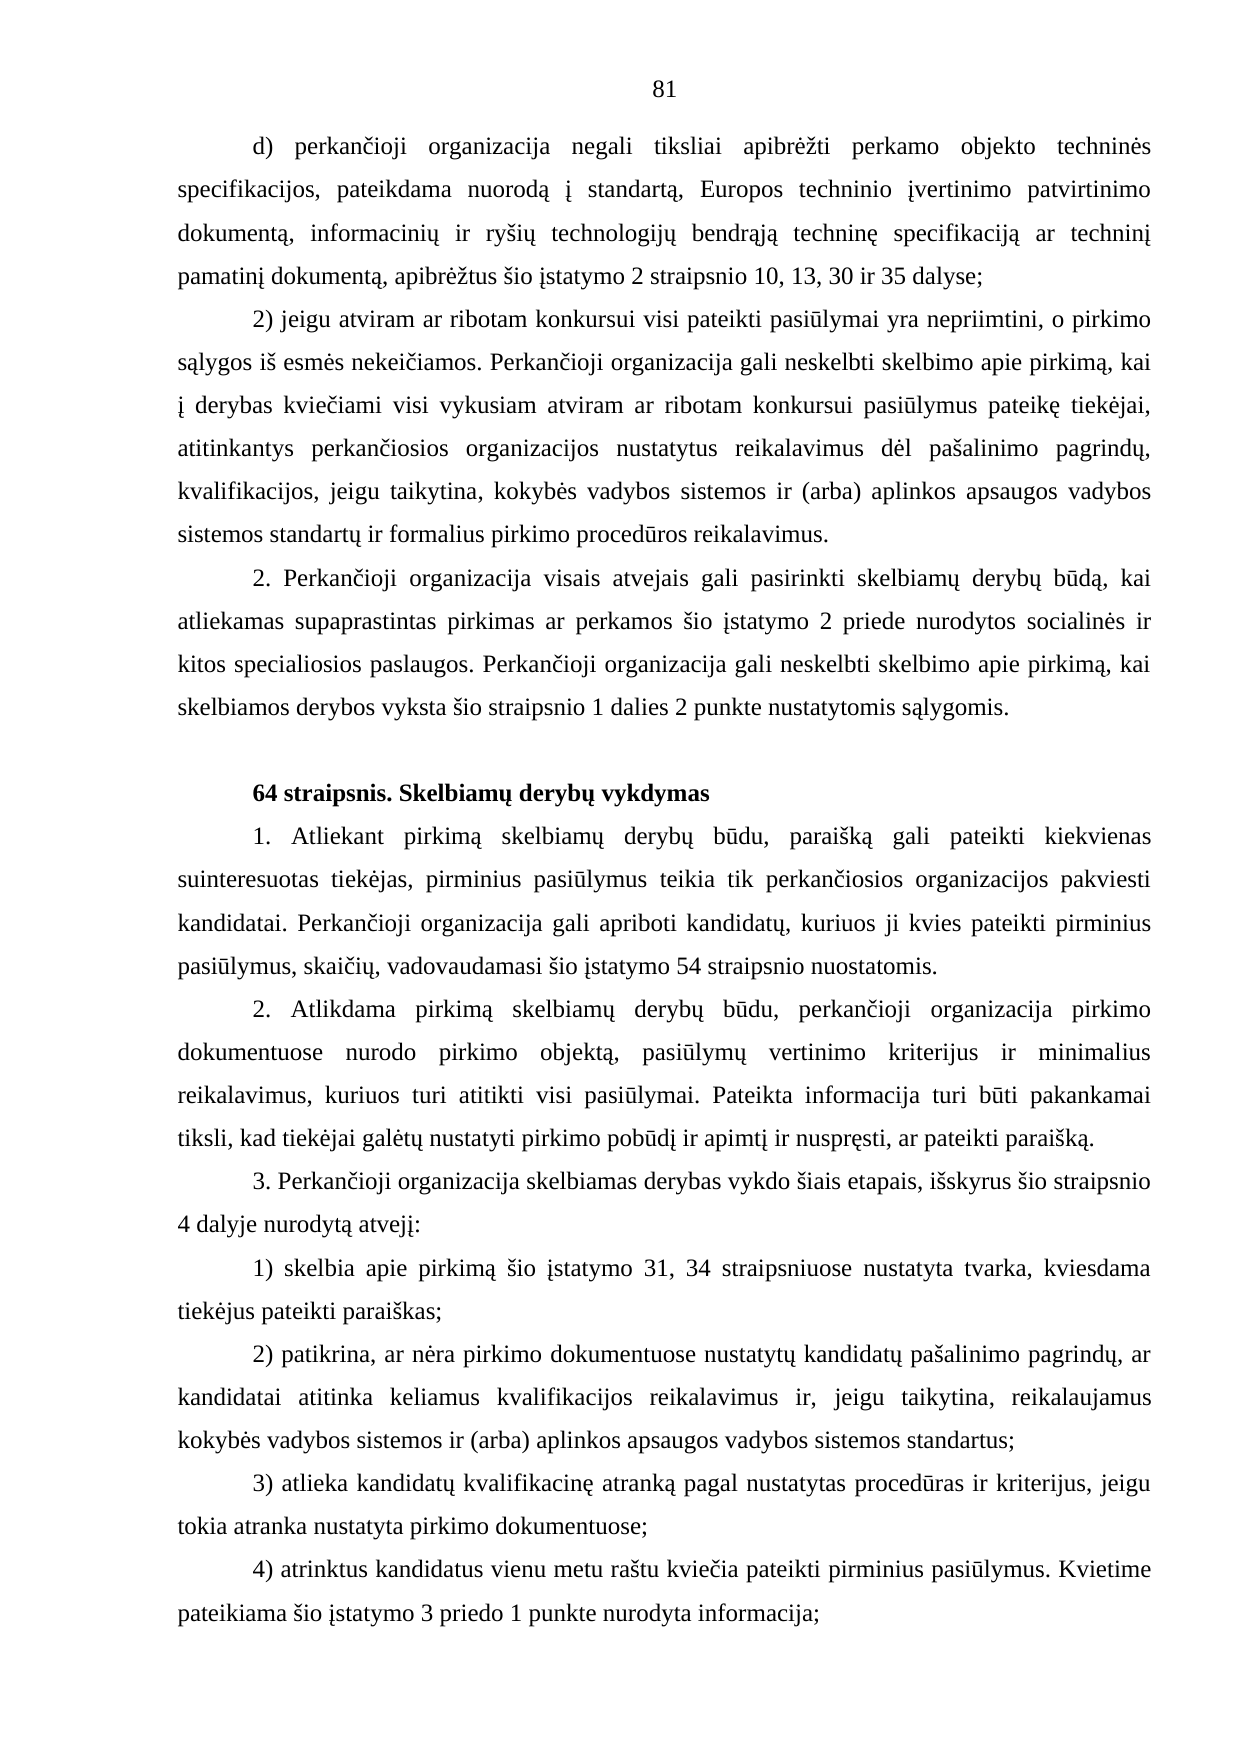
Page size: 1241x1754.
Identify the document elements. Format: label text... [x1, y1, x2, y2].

text 2. Atlikdama pirkimą skelbiamų derybų būdu, perkančioji organizacija pirkimo dokumentuose nurodo pirkimo objektą, pasiūlymų vertinimo kriterijus ir minimalius reikalavimus, kuriuos turi atitikti visi pasiūlymai. Pateikta informacija turi būti pakankamai tiksli, kad tiekėjai galėtų nustatyti pirkimo pobūdį ir apimtį ir nuspręsti, ar pateikti paraišką. [177, 994, 1152, 1152]
text 2) patikrina, ar nėra pirkimo dokumentuose nustatytų kandidatų pašalinimo pagrindų, ar kandidatai atitinka keliamus kvalifikacijos reikalavimus ir, jeigu taikytina, reikalaujamus kokybės vadybos sistemos ir (arba) aplinkos apsaugos vadybos sistemos standartus; [177, 1339, 1152, 1454]
text 64 straipsnis. Skelbiamų derybų vykdymas [177, 778, 1152, 807]
text d) perkančioji organizacija negali tiksliai apibrėžti perkamo objekto techninės specifikacijos, pateikdama nuorodą į standartą, Europos techninio įvertinimo patvirtinimo dokumentą, informacinių ir ryšių technologijų bendrąją techninę specifikaciją ar techninį pamatinį dokumentą, apibrėžtus šio įstatymo 2 straipsnio 10, 13, 30 ir 35 dalyse; [177, 131, 1152, 289]
text 3. Perkančioji organizacija skelbiamas derybas vykdo šiais etapais, išskyrus šio straipsnio 4 dalyje nurodytą atvejį: [177, 1166, 1152, 1238]
text 3) atlieka kandidatų kvalifikacinę atranką pagal nustatytas procedūras ir kriterijus, jeigu tokia atranka nustatyta pirkimo dokumentuose; [177, 1468, 1152, 1540]
text 1) skelbia apie pirkimą šio įstatymo 31, 34 straipsniuose nustatyta tvarka, kviesdama tiekėjus pateikti paraiškas; [177, 1253, 1152, 1324]
text 2) jeigu atviram ar ribotam konkursui visi pateikti pasiūlymai yra nepriimtini, o pirkimo sąlygos iš esmės nekeičiamos. Perkančioji organizacija gali neskelbti skelbimo apie pirkimą, kai į derybas kviečiami visi vykusiam atviram ar ribotam konkursui pasiūlymus pateikę tiekėjai, atitinkantys perkančiosios organizacijos nustatytus reikalavimus dėl pašalinimo pagrindų, kvalifikacijos, jeigu taikytina, kokybės vadybos sistemos ir (arba) aplinkos apsaugos vadybos sistemos standartų ir formalius pirkimo procedūros reikalavimus. [177, 304, 1152, 548]
text 2. Perkančioji organizacija visais atvejais gali pasirinkti skelbiamų derybų būdą, kai atliekamas supaprastintas pirkimas ar perkamos šio įstatymo 2 priede nurodytos socialinės ir kitos specialiosios paslaugos. Perkančioji organizacija gali neskelbti skelbimo apie pirkimą, kai skelbiamos derybos vyksta šio straipsnio 1 dalies 2 punkte nustatytomis sąlygomis. [177, 563, 1152, 721]
text 1. Atliekant pirkimą skelbiamų derybų būdu, paraišką gali pateikti kiekvienas suinteresuotas tiekėjas, pirminius pasiūlymus teikia tik perkančiosios organizacijos pakviesti kandidatai. Perkančioji organizacija gali apriboti kandidatų, kuriuos ji kvies pateikti pirminius pasiūlymus, skaičių, vadovaudamasi šio įstatymo 54 straipsnio nuostatomis. [177, 821, 1152, 979]
text 4) atrinktus kandidatus vienu metu raštu kviečia pateikti pirminius pasiūlymus. Kvietime pateikiama šio įstatymo 3 priedo 1 punkte nurodyta informacija; [177, 1554, 1152, 1626]
